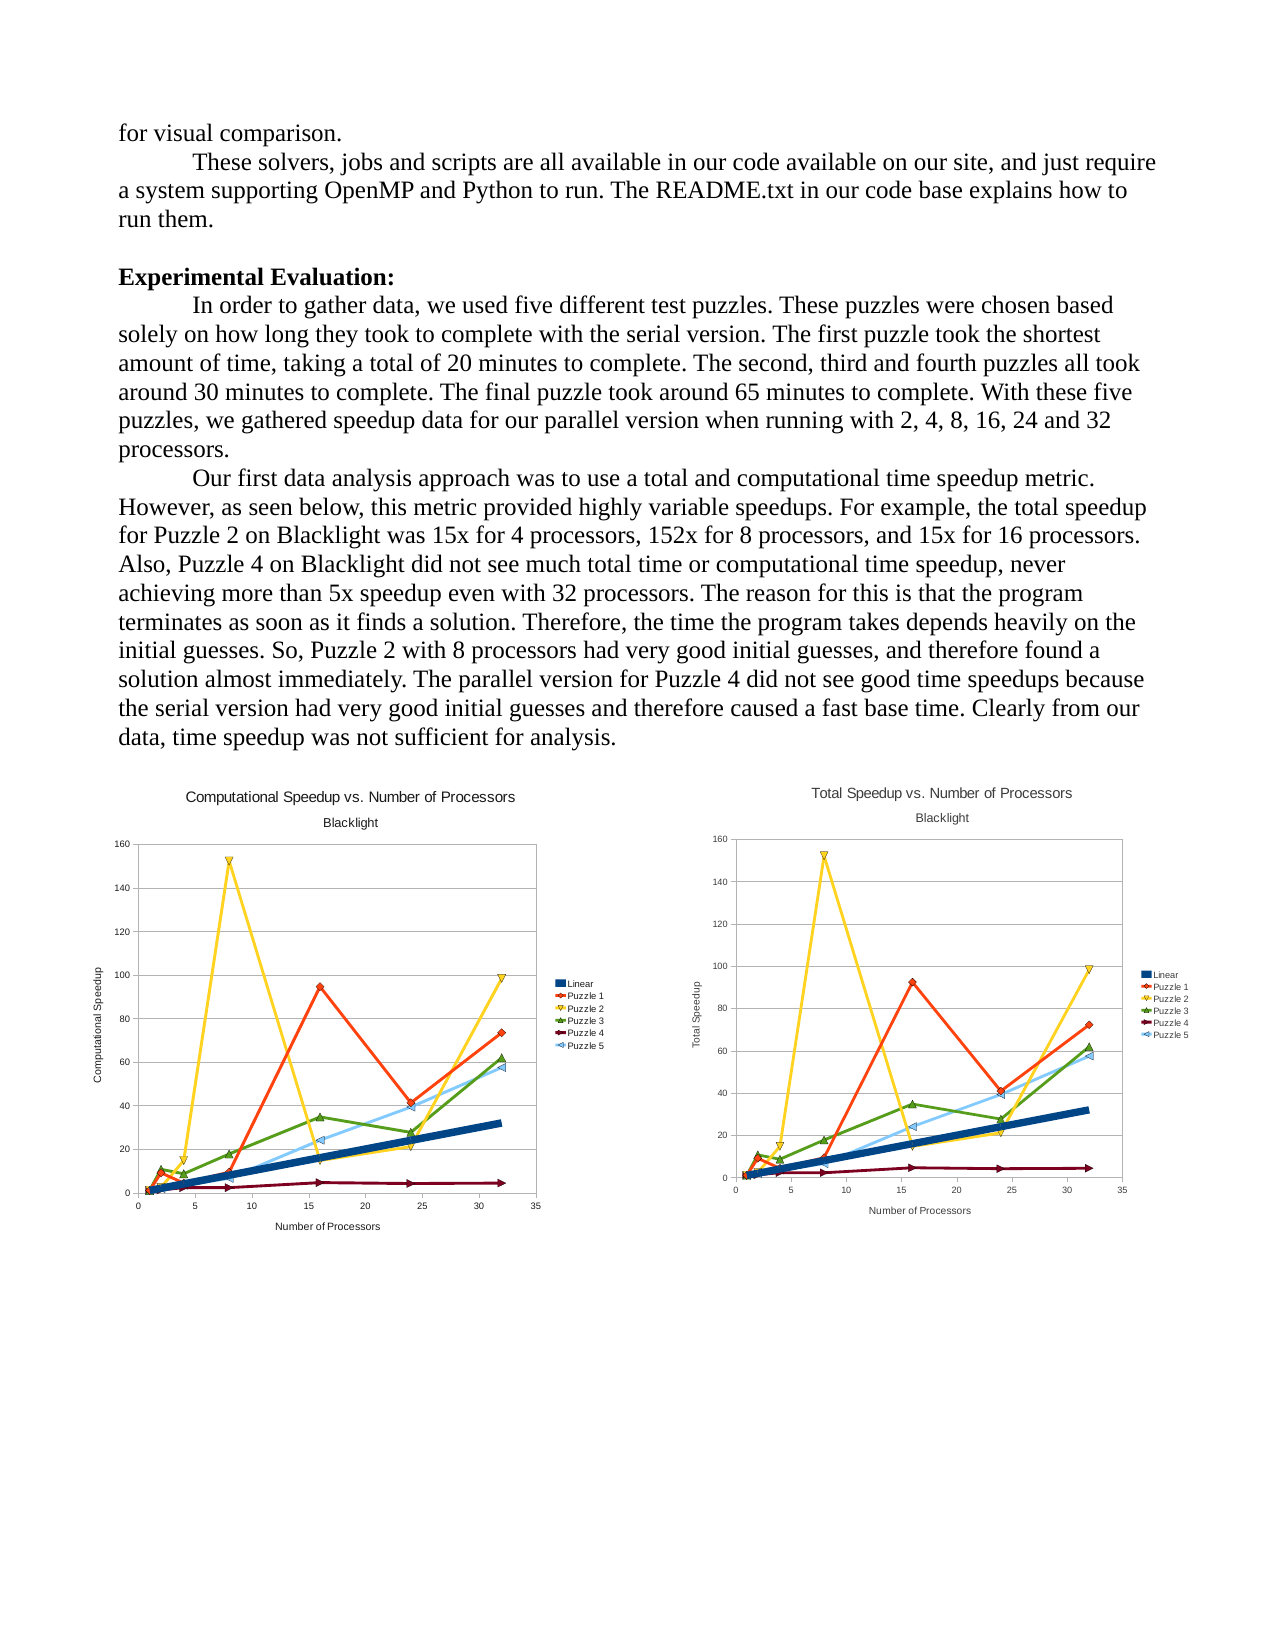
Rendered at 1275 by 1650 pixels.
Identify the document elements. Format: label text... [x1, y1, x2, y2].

text These solvers, jobs and scripts are all available in our code available on our site, and just require a system supporting OpenMP and Python to run. The README.txt in our code base explains how to run them. [118, 147, 1157, 233]
text Our first data analysis approach was to use a total and computational time speedup metric. However, as seen below, this metric provided highly variable speedups. For example, the total speedup for Puzzle 2 on Blacklight was 15x for 4 processors, 152x for 8 processors, and 15x for 16 processors. Also, Puzzle 4 on Blacklight did not see much total time or computational time speedup, never achieving more than 5x speedup even with 32 processors. The reason for this is that the program terminates as soon as it finds a solution. Therefore, the time the program takes depends heavily on the initial guesses. So, Puzzle 2 with 8 processors had very good initial guesses, and therefore found a solution almost immediately. The parallel version for Puzzle 4 did not see good time speedups because the serial version had very good initial guesses and therefore caused a fast base time. Clearly from our data, time speedup was not sufficient for analysis. [118, 463, 1157, 751]
text for visual comparison. [118, 118, 1157, 147]
text Experimental Evaluation: [118, 262, 1157, 291]
text In order to gather data, we used five different test puzzles. These puzzles were chosen based solely on how long they took to complete with the serial version. The first puzzle took the shortest amount of time, taking a total of 20 minutes to complete. The second, third and fourth puzzles all took around 30 minutes to complete. The final puzzle took around 65 minutes to complete. With these five puzzles, we gathered speedup data for our parallel version when running with 2, 4, 8, 16, 24 and 32 processors. [118, 291, 1157, 463]
